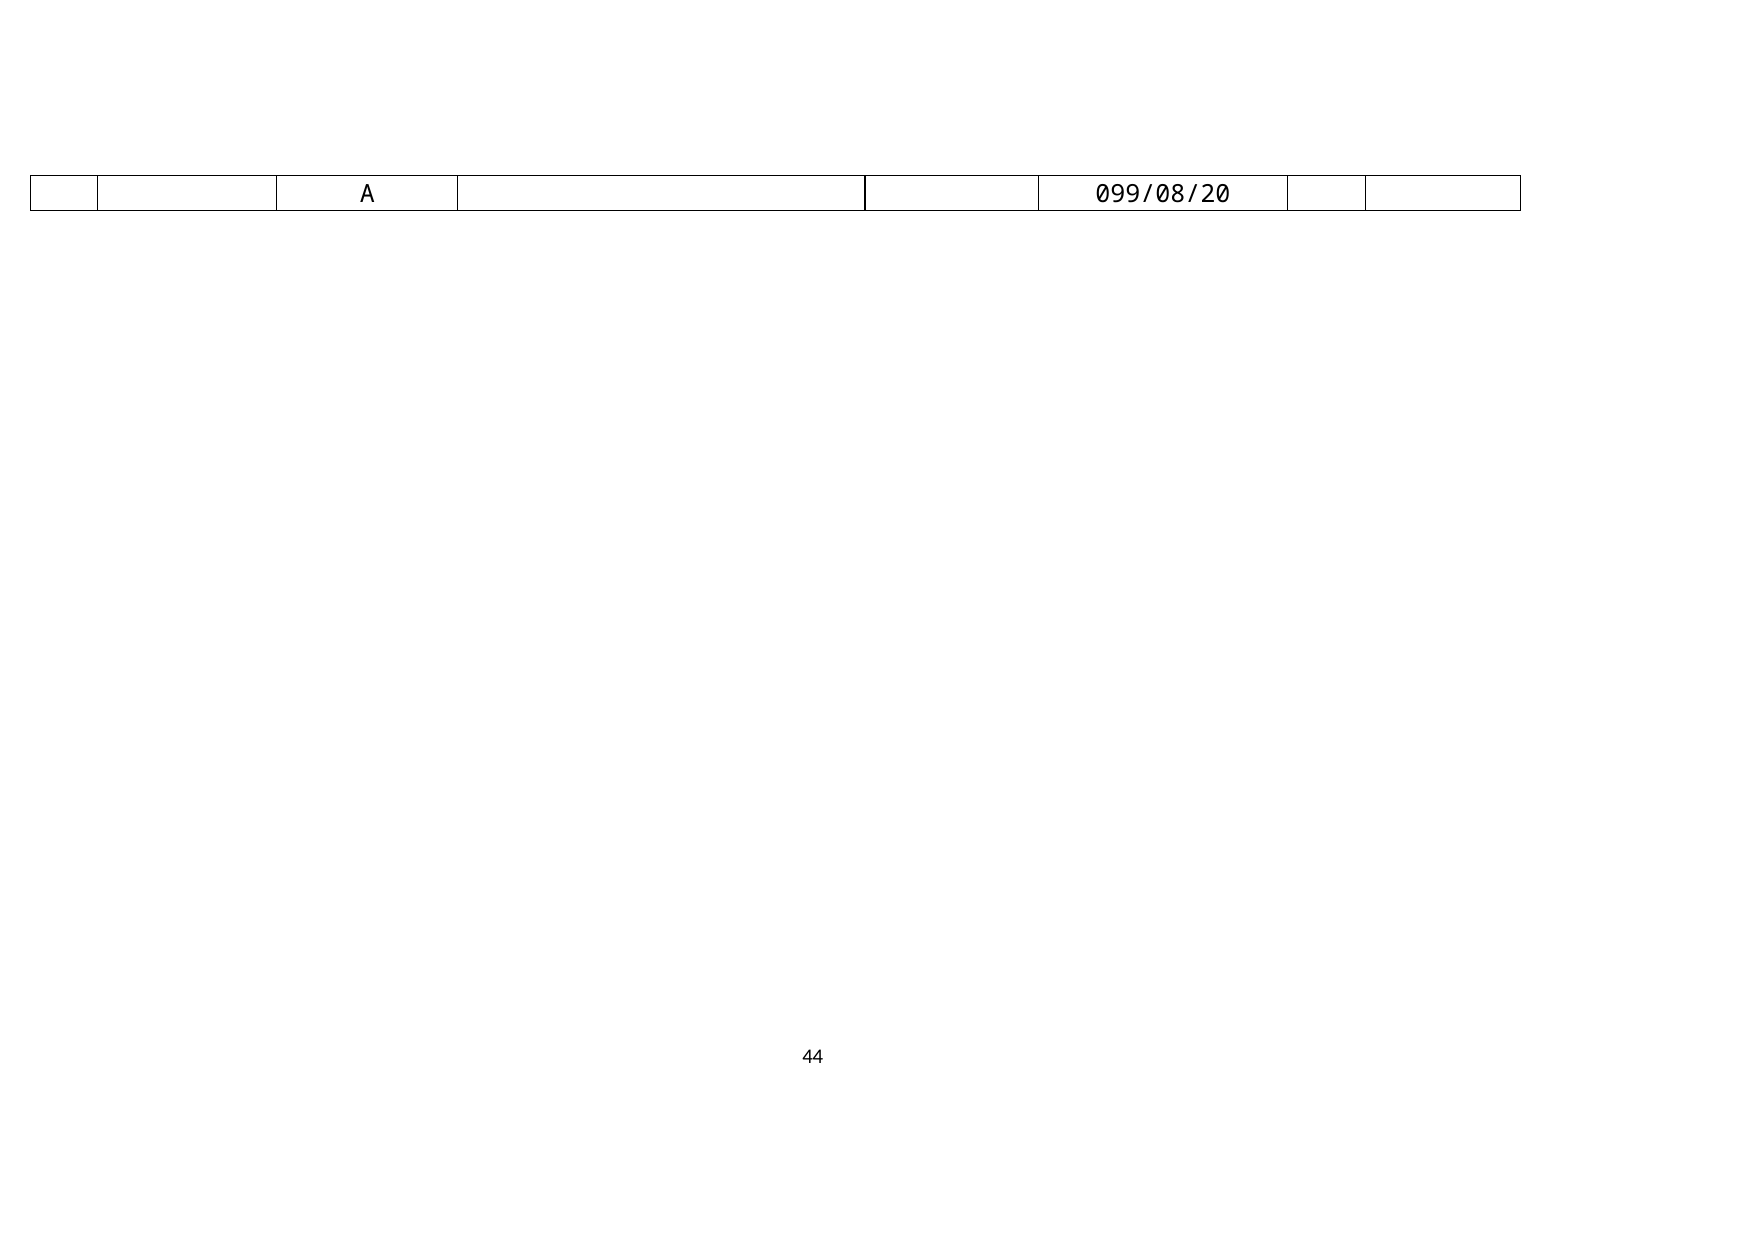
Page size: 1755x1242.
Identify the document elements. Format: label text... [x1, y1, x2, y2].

table_cell 099/08/20 [1039, 176, 1287, 210]
table_cell [1038, 262, 1287, 296]
table_cell [31, 348, 97, 382]
table_cell [97, 296, 277, 348]
table_cell [865, 296, 1038, 348]
table_cell [1038, 211, 1287, 262]
table_cell [277, 348, 457, 382]
table_cell [277, 296, 457, 348]
table_cell [1287, 211, 1365, 262]
table_cell [1365, 296, 1521, 348]
table_cell [31, 211, 97, 262]
table_cell [458, 296, 865, 348]
table_cell [31, 262, 97, 296]
table_cell [866, 176, 1038, 210]
table_cell [1038, 348, 1287, 382]
table_cell [1287, 296, 1365, 348]
table_cell [1366, 176, 1520, 210]
table_cell [1038, 296, 1287, 348]
table_cell [865, 211, 1038, 262]
table_cell [458, 348, 865, 382]
table_cell [1365, 211, 1521, 262]
table_cell [1365, 262, 1521, 296]
table_cell [97, 211, 277, 262]
table_cell [865, 262, 1038, 296]
table_cell [458, 262, 865, 296]
table_cell [458, 176, 864, 210]
table_cell [1287, 348, 1365, 382]
table_cell [458, 211, 865, 262]
table_cell [865, 348, 1038, 382]
table_cell A [277, 176, 457, 210]
table_cell [97, 262, 277, 296]
table_cell [277, 262, 457, 296]
table_cell [31, 296, 97, 348]
table_cell [1288, 176, 1365, 210]
table_cell [277, 211, 457, 262]
table_cell [1287, 262, 1365, 296]
table_cell [98, 176, 276, 210]
table_cell [1365, 348, 1521, 382]
table_cell [97, 348, 277, 382]
table_cell [31, 176, 97, 210]
